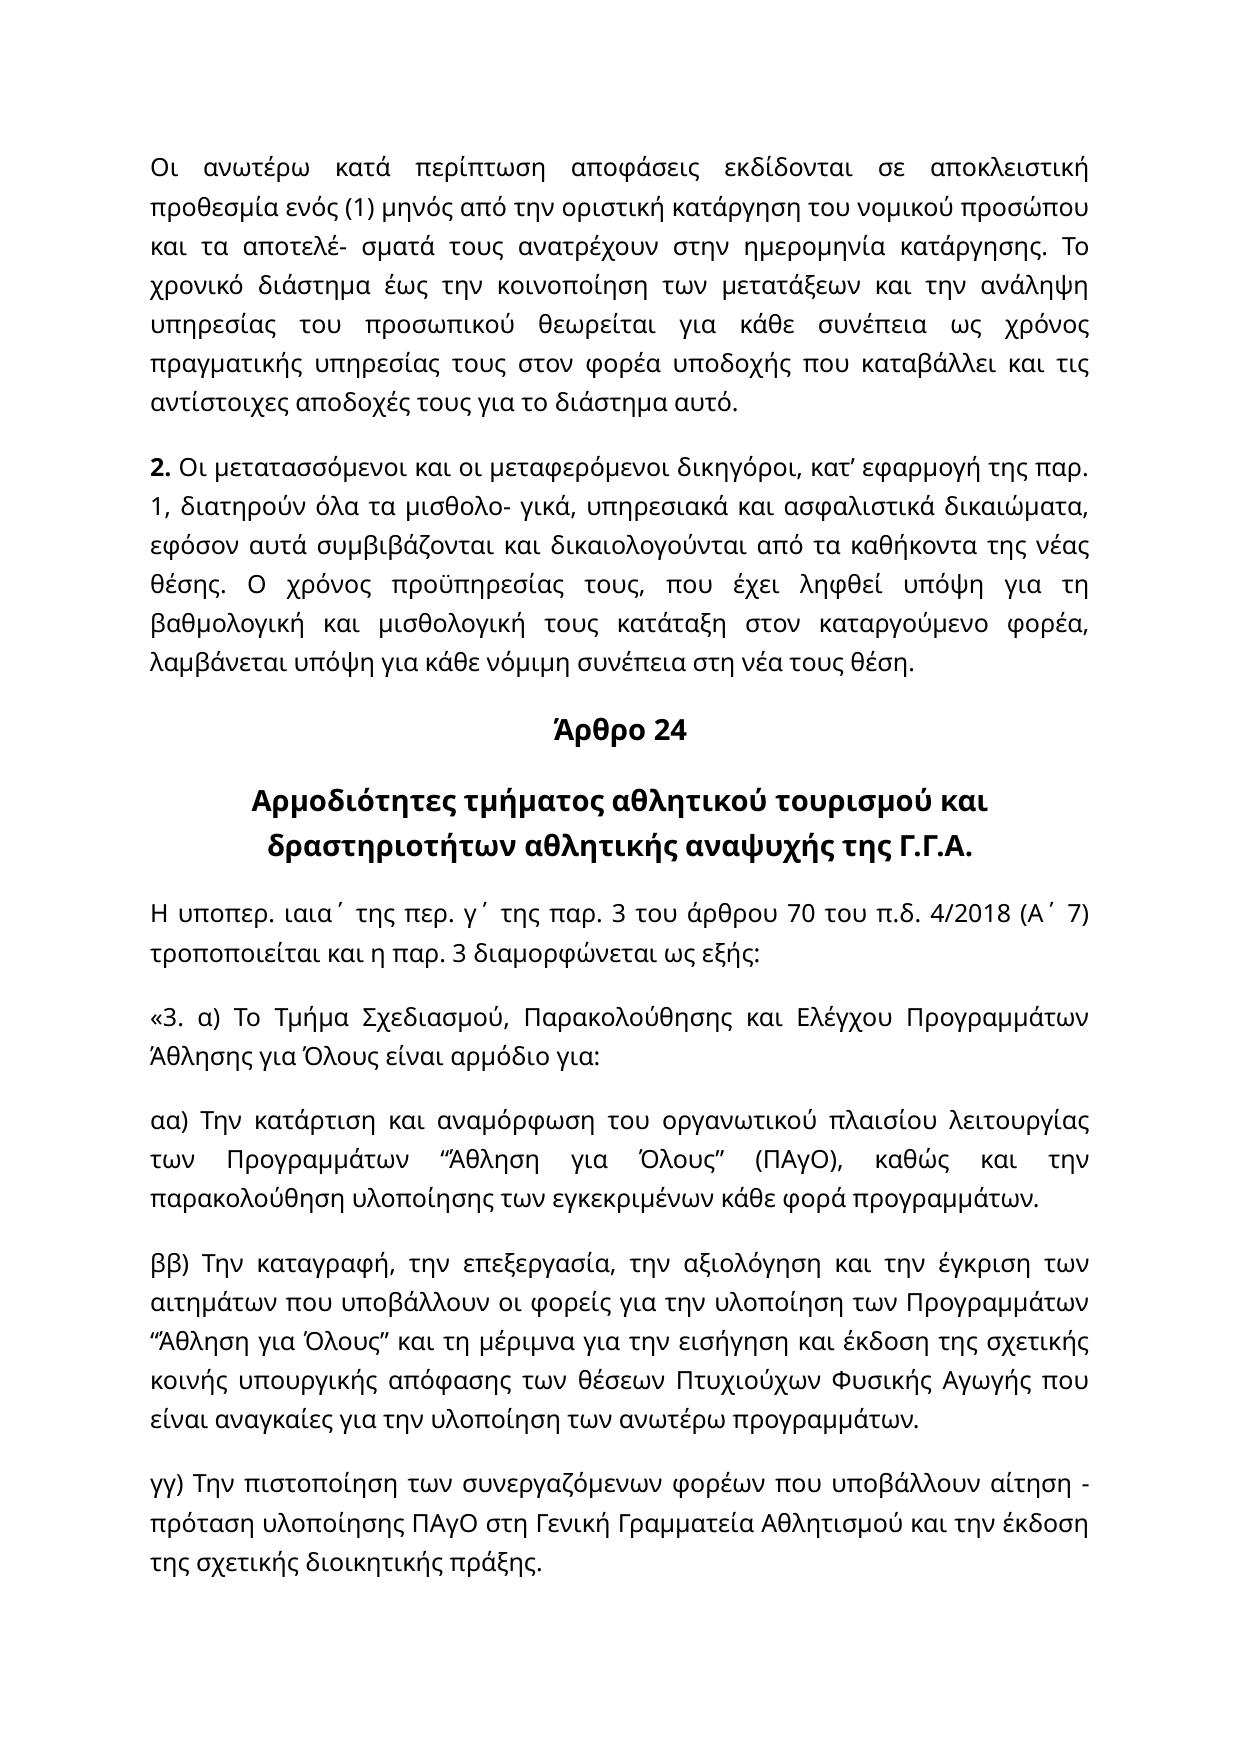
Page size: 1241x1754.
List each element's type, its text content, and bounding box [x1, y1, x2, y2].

text ββ) Την καταγραφή, την επεξεργασία, την αξιολόγηση και την έγκριση των αιτημάτων που υποβάλλουν οι φορείς για την υλοποίηση των Προγραμμάτων “Άθληση για Όλους” και τη μέριμνα για την εισήγηση και έκδοση της σχετικής κοινής υπουργικής απόφασης των θέσεων Πτυχιούχων Φυσικής Αγωγής που είναι αναγκαίες για την υλοποίηση των ανωτέρω προγραμμάτων. [150, 1245, 1090, 1436]
text 2. Οι μετατασσόμενοι και οι μεταφερόμενοι δικηγόροι, κατ’ εφαρμογή της παρ. 1, διατηρούν όλα τα μισθολο- γικά, υπηρεσιακά και ασφαλιστικά δικαιώματα, εφόσον αυτά συμβιβάζονται και δικαιολογούνται από τα καθήκοντα της νέας θέσης. Ο χρόνος προϋπηρεσίας τους, που έχει ληφθεί υπόψη για τη βαθμολογική και μισθολογική τους κατάταξη στον καταργούμενο φορέα, λαμβάνεται υπόψη για κάθε νόμιμη συνέπεια στη νέα τους θέση. [150, 449, 1090, 679]
text Η υποπερ. ιαια΄ της περ. γ΄ της παρ. 3 του άρθρου 70 του π.δ. 4/2018 (Α΄ 7) τροποποιείται και η παρ. 3 διαμορφώνεται ως εξής: [150, 896, 1090, 969]
subtitle Άρθρο 24 [150, 709, 1090, 749]
text αα) Την κατάρτιση και αναμόρφωση του οργανωτικού πλαισίου λειτουργίας των Προγραμμάτων “Άθληση για Όλους” (ΠΑγΟ), καθώς και την παρακολούθηση υλοποίησης των εγκεκριμένων κάθε φορά προγραμμάτων. [150, 1103, 1090, 1215]
text «3. α) Το Τμήμα Σχεδιασμού, Παρακολούθησης και Ελέγχου Προγραμμάτων Άθλησης για Όλους είναι αρμόδιο για: [150, 999, 1090, 1073]
subtitle Αρμοδιότητες τμήματος αθλητικού τουρισμού και δραστηριοτήτων αθλητικής αναψυχής της Γ.Γ.Α. [150, 780, 1090, 865]
text Οι ανωτέρω κατά περίπτωση αποφάσεις εκδίδονται σε αποκλειστική προθεσμία ενός (1) μηνός από την οριστική κατάργηση του νομικού προσώπου και τα αποτελέ- σματά τους ανατρέχουν στην ημερομηνία κατάργησης. Το χρονικό διάστημα έως την κοινοποίηση των μετατάξεων και την ανάληψη υπηρεσίας του προσωπικού θεωρείται για κάθε συνέπεια ως χρόνος πραγματικής υπηρεσίας τους στον φορέα υποδοχής που καταβάλλει και τις αντίστοιχες αποδοχές τους για το διάστημα αυτό. [150, 150, 1090, 419]
text γγ) Την πιστοποίηση των συνεργαζόμενων φορέων που υποβάλλουν αίτηση - πρόταση υλοποίησης ΠΑγΟ στη Γενική Γραμματεία Αθλητισμού και την έκδοση της σχετικής διοικητικής πράξης. [150, 1466, 1090, 1578]
